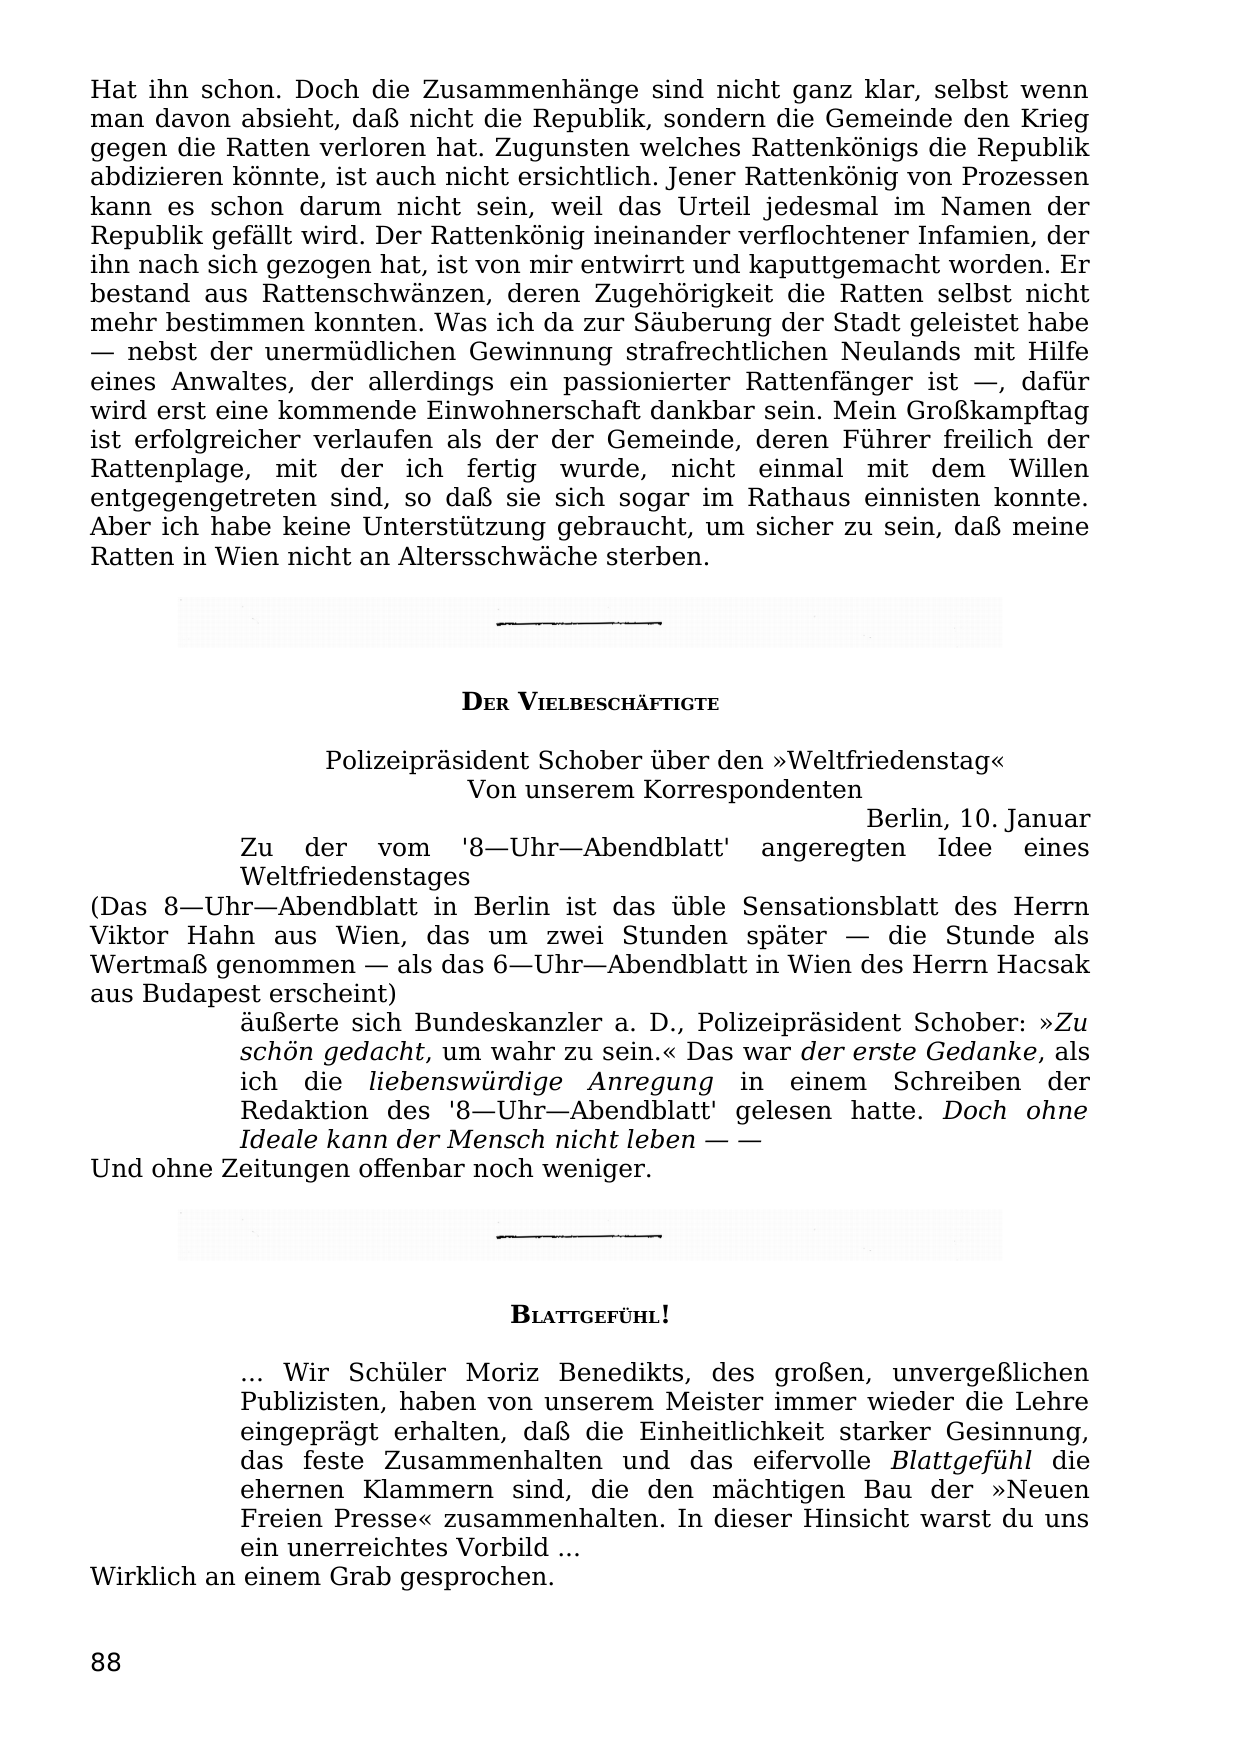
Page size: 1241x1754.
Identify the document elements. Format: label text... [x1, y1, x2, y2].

text Berlin, 10. Januar [240, 804, 1091, 833]
picture [177, 597, 1003, 648]
text Hat ihn schon. Doch die Zusammenhänge sind nicht ganz klar, selbst wenn man davon absieht, daß nicht die Republik, sondern die Gemeinde den Krieg gegen die Ratten verloren hat. Zugunsten welches Rattenkönigs die Republik abdizieren könnte, ist auch nicht ersichtlich. Jener Rattenkönig von Prozessen kann es schon darum nicht sein, weil das Urteil jedesmal im Namen der Republik gefällt wird. Der Rattenkönig ineinander verflochtener Infamien, der ihn nach sich gezogen hat, ist von mir entwirrt und kaputtgemacht worden. Er bestand aus Rattenschwänzen, deren Zugehörigkeit die Ratten selbst nicht mehr bestimmen konnten. Was ich da zur Säuberung der Stadt geleistet habe — nebst der unermüdlichen Gewinnung strafrechtlichen Neulands mit Hilfe eines Anwaltes, der allerdings ein passionierter Rattenfänger ist —, dafür wird erst eine kommende Einwohnerschaft dankbar sein. Mein Großkampftag ist erfolgreicher verlaufen als der der Gemeinde, deren Führer freilich der Rattenplage, mit der ich fertig wurde, nicht einmal mit dem Willen entgegengetreten sind, so daß sie sich sogar im Rathaus einnisten konnte. Aber ich habe keine Unterstützung gebraucht, um sicher zu sein, daß meine Ratten in Wien nicht an Altersschwäche sterben. [90, 75, 1091, 571]
text Von unserem Korrespondenten [240, 775, 1091, 804]
text Der Vielbeschäftigte [90, 684, 1091, 717]
text Wirklich an einem Grab gesprochen. [90, 1562, 1091, 1592]
text äußerte sich Bundeskanzler a. D., Polizeipräsident Schober: »Zu schön gedacht, um wahr zu sein.« Das war der erste Gedanke, als ich die liebenswürdige Anregung in einem Schreiben der Redaktion des '8—Uhr—Abendblatt' gelesen hatte. Doch ohne Ideale kann der Mensch nicht leben — — [240, 1008, 1091, 1154]
text Blattgefühl! [90, 1297, 1091, 1329]
text Polizeipräsident Schober über den »Weltfriedenstag« [240, 746, 1091, 775]
picture [177, 1209, 1003, 1261]
text ... Wir Schüler Moriz Benedikts, des großen, unvergeßlichen Publizisten, haben von unserem Meister immer wieder die Lehre eingeprägt erhalten, daß die Einheitlichkeit starker Gesinnung, das feste Zusammenhalten und das eifervolle Blattgefühl die ehernen Klammern sind, die den mächtigen Bau der »Neuen Freien Presse« zusammenhalten. In dieser Hinsicht warst du uns ein unerreichtes Vorbild ... [240, 1358, 1091, 1562]
text (Das 8—Uhr—Abendblatt in Berlin ist das üble Sensationsblatt des Herrn Viktor Hahn aus Wien, das um zwei Stunden später — die Stunde als Wertmaß genommen — als das 6—Uhr—Abendblatt in Wien des Herrn Hacsak aus Budapest erscheint) [90, 892, 1091, 1008]
text Zu der vom '8—Uhr—Abendblatt' angeregten Idee eines Weltfriedenstages [240, 833, 1091, 892]
text Und ohne Zeitungen offenbar noch weniger. [90, 1154, 1091, 1183]
